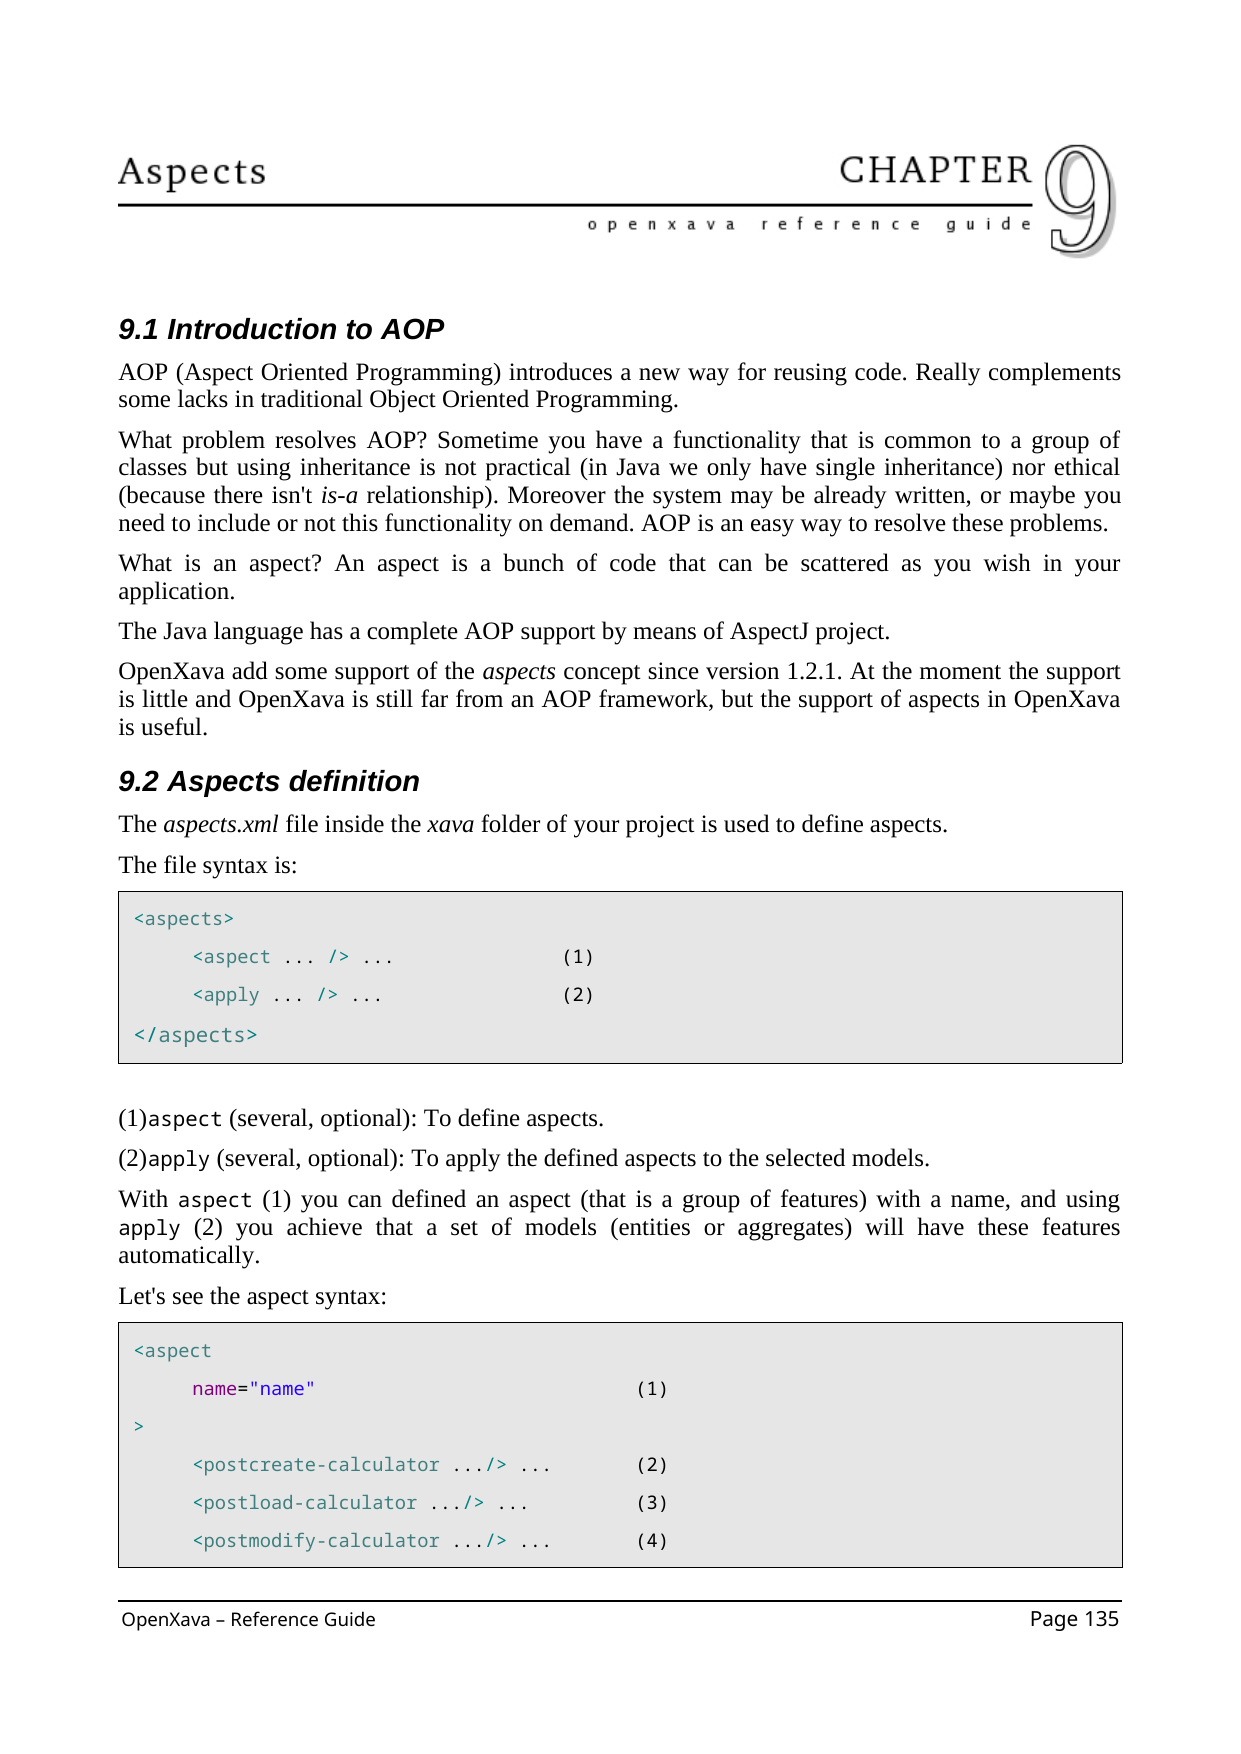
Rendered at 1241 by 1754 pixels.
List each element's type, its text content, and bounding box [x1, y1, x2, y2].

text <apply ... /> ... (2) [119, 967, 1122, 1005]
text AOP (Aspect Oriented Programming) introduces a new way for reusing code. Really complements some lacks in traditional Object Oriented Programming. [118, 358, 1122, 413]
text What is an aspect? An aspect is a bunch of code that can be scattered as you wish in your application. [118, 549, 1122, 604]
picture [118, 118, 1122, 287]
text The file syntax is: [118, 851, 1122, 878]
list aspect (several, optional): To define aspects. [118, 1104, 1122, 1132]
text What problem resolves AOP? Sometime you have a functionality that is common to a group of classes but using inheritance is not practical (in Java we only have single inheritance) nor ethical (because there isn't is-a relationship). Moreover the system may be already written, or maybe you need to include or not this functionality on demand. AOP is an easy way to resolve these problems. [118, 426, 1122, 537]
text <postcreate-calculator .../> ... (2) [119, 1436, 1122, 1474]
text OpenXava add some support of the aspects concept since version 1.2.1. At the moment the support is little and OpenXava is still far from an AOP framework, but the support of aspects in OpenXava is useful. [118, 657, 1122, 740]
text <aspect ... /> ... (1) [119, 929, 1122, 967]
subtitle Aspects definition [118, 765, 1122, 798]
text <aspect [119, 1323, 1122, 1360]
text The Java language has a complete AOP support by means of AspectJ project. [118, 617, 1122, 645]
text The aspects.xml file inside the xava folder of your project is used to define aspects. [118, 811, 1122, 838]
text <postmodify-calculator .../> ... (4) [119, 1512, 1122, 1567]
text > [119, 1398, 1122, 1436]
text <aspects> [119, 892, 1122, 929]
text Let's see the aspect syntax: [118, 1282, 1122, 1309]
text </aspects> [119, 1005, 1122, 1063]
text <postload-calculator .../> ... (3) [119, 1474, 1122, 1512]
text name="name" (1) [119, 1360, 1122, 1398]
list apply (several, optional): To apply the defined aspects to the selected models. [118, 1144, 1122, 1173]
text With aspect (1) you can defined an aspect (that is a group of features) with a name, and using apply (2) you achieve that a set of models (entities or aggregates) will have these features automatically. [118, 1185, 1122, 1269]
subtitle Introduction to AOP [118, 313, 1122, 345]
